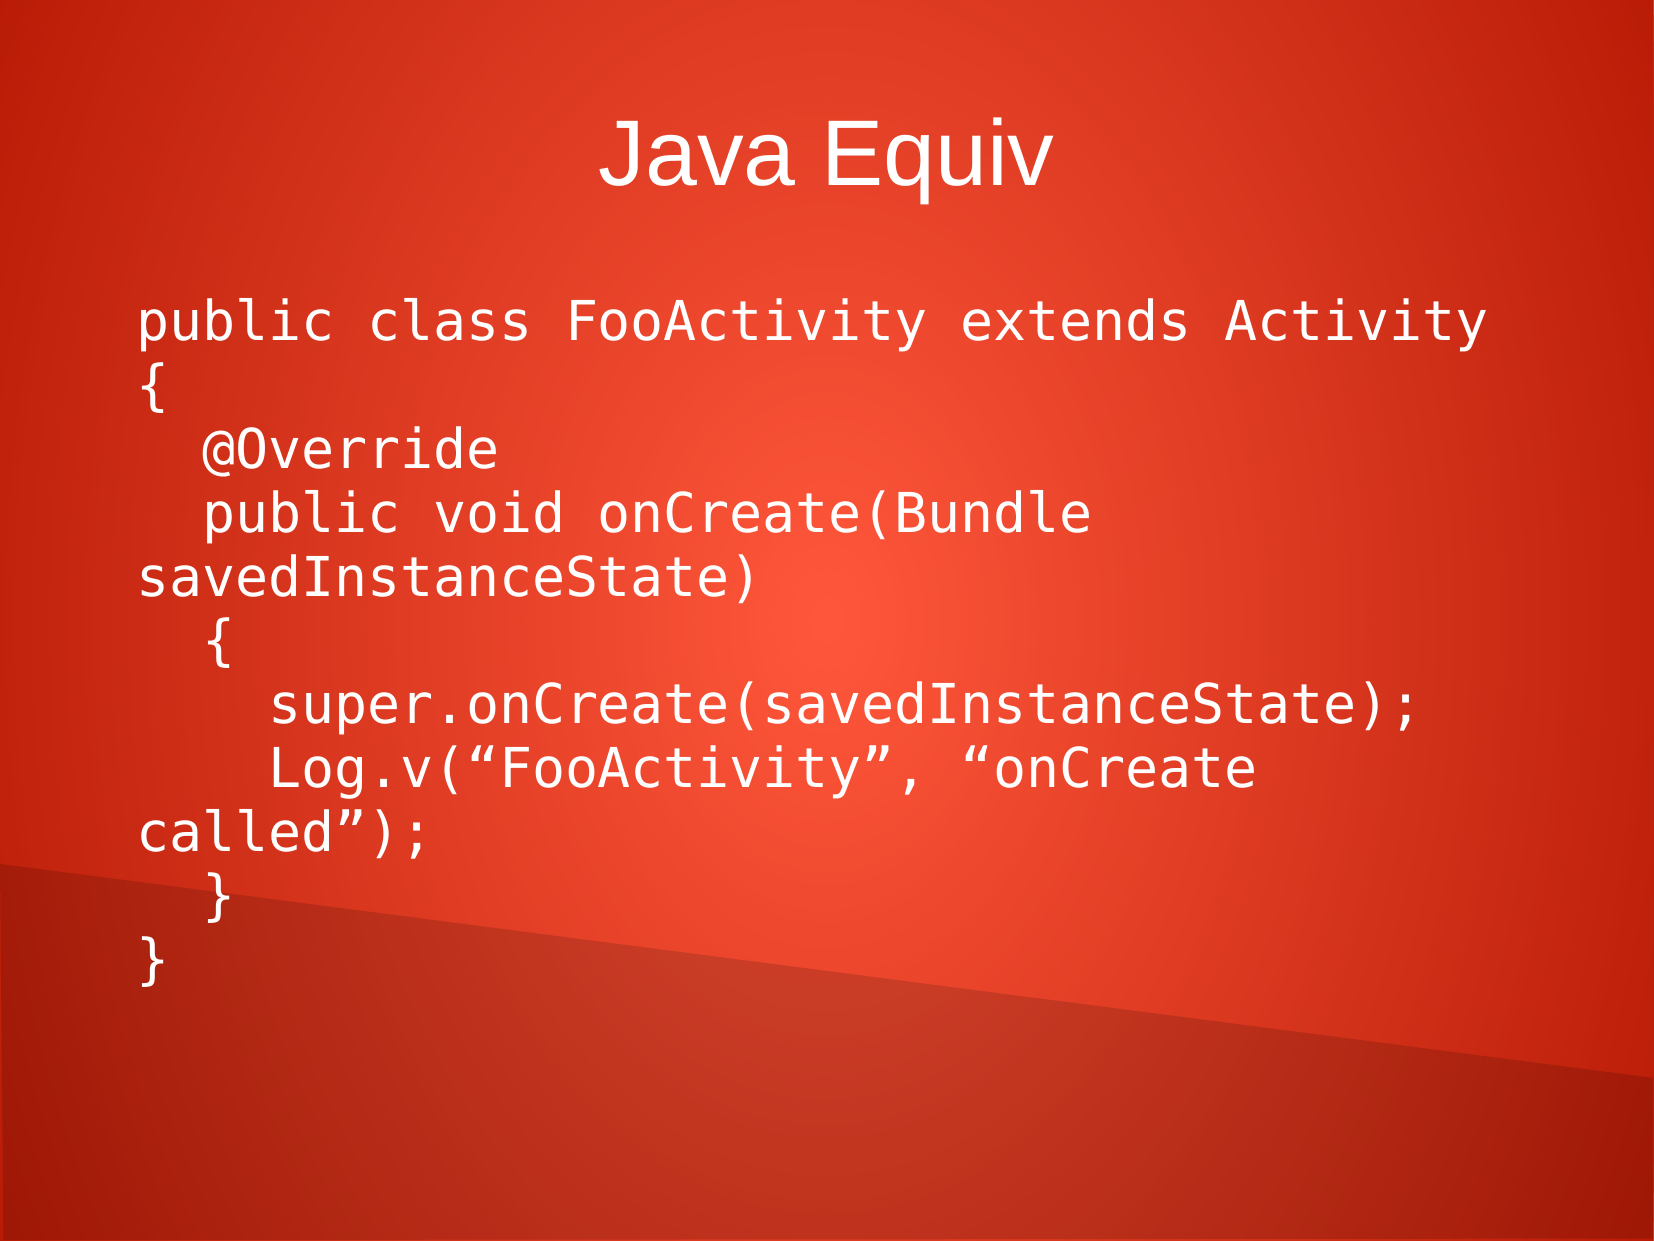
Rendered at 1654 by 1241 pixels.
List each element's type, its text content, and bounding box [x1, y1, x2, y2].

list public class FooActivity extends Activity { @Override public void onCreate(Bundle savedInstanceState) { super.onCreate(savedInstanceState); Log.v(“FooActivity”, “onCreate called”); } } [82, 290, 1571, 1010]
title Java Equiv [82, 49, 1571, 257]
